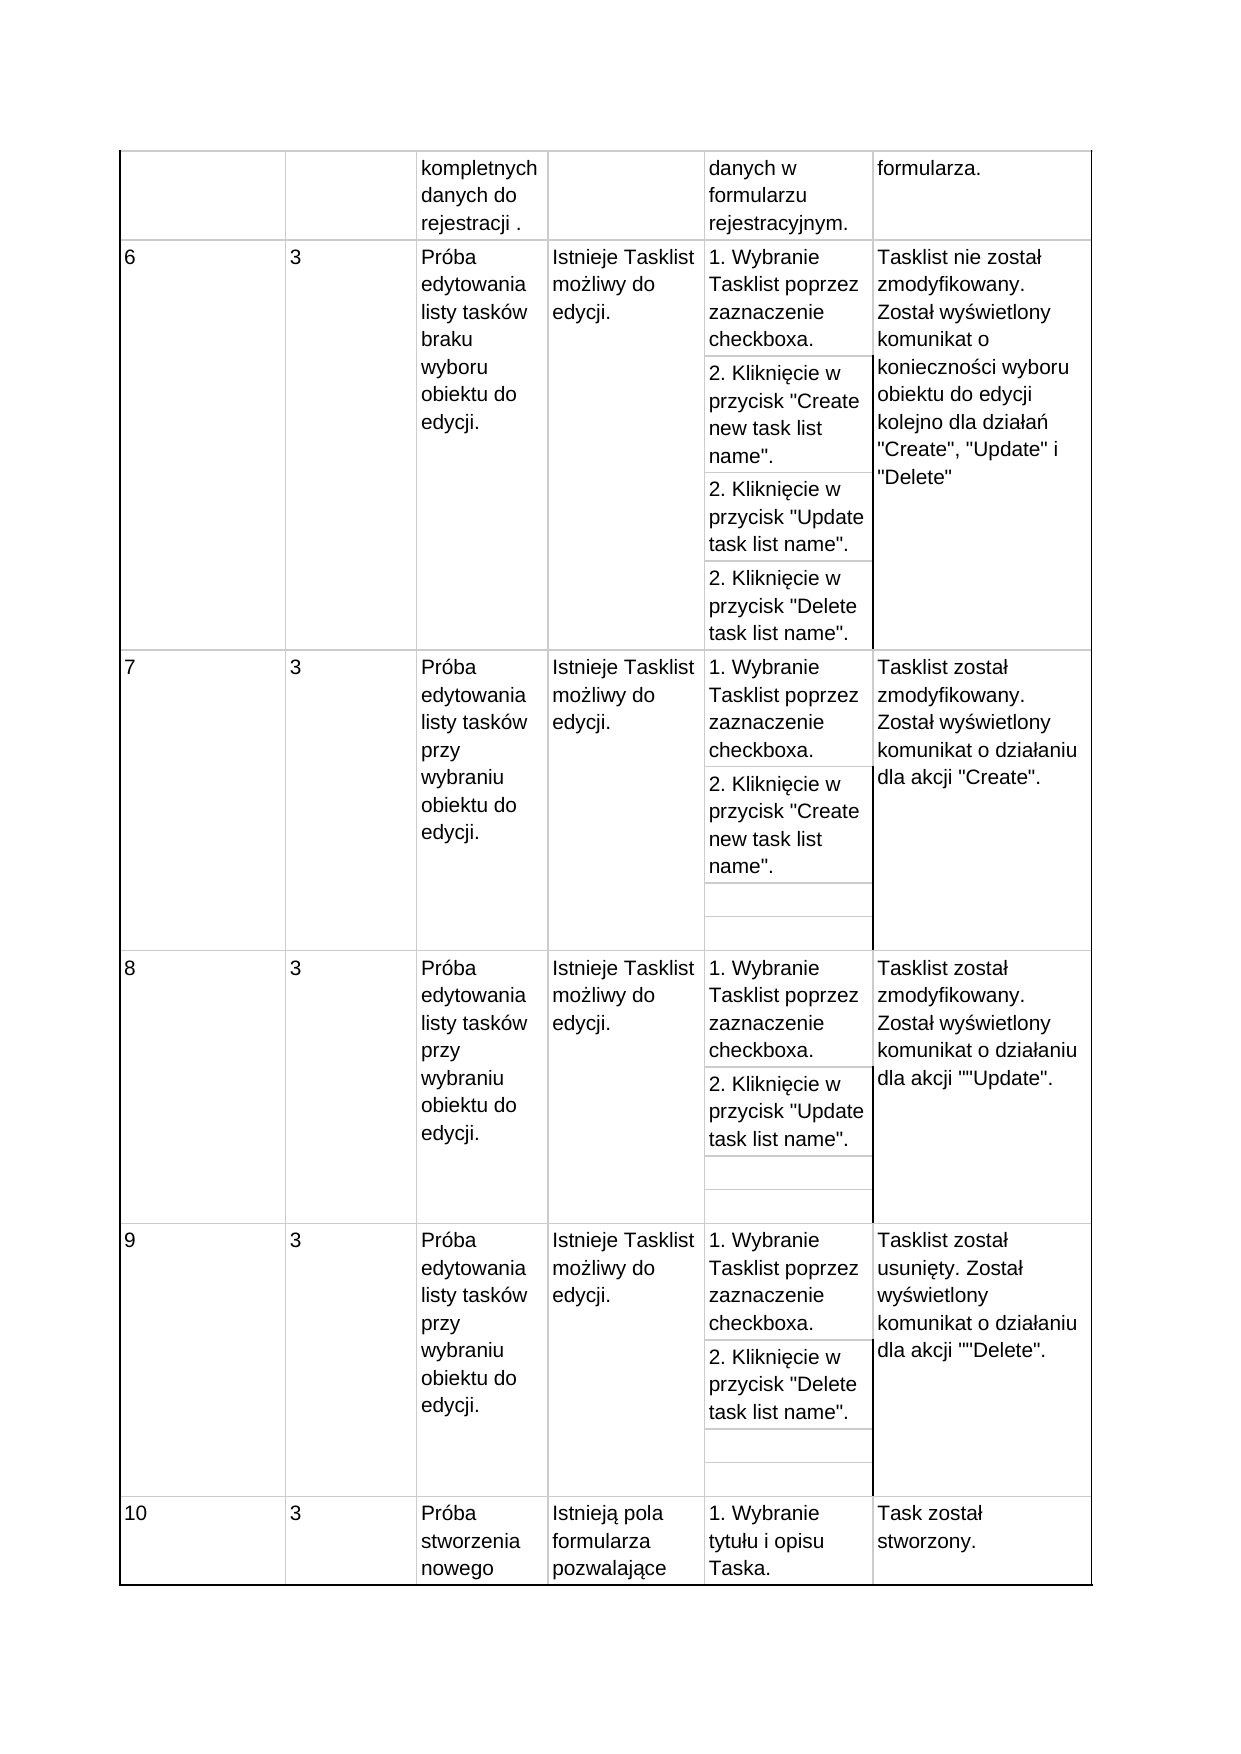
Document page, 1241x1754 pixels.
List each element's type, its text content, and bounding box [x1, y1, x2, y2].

table_cell 2. Kliknięcie w przycisk "Update task list name". [705, 473, 872, 560]
table_cell Tasklist został zmodyfikowany. Został wyświetlony komunikat o działaniu dla akcji "Create". [874, 651, 1091, 950]
table_cell 2. Kliknięcie w przycisk "Create new task list name". [705, 767, 872, 882]
table_cell Tasklist został usunięty. Został wyświetlony komunikat o działaniu dla akcji ""Delete". [874, 1224, 1091, 1496]
table_cell 1. Wybranie tytułu i opisu Taska. [705, 1497, 872, 1584]
table_cell 1. Wybranie Tasklist poprzez zaznaczenie checkboxa. [705, 1224, 872, 1339]
table_cell 2. Kliknięcie w przycisk "Create new task list name". [705, 357, 872, 472]
table_cell 2. Kliknięcie w przycisk "Delete task list name". [705, 1341, 872, 1428]
table_cell Próba edytowania listy tasków przy wybraniu obiektu do edycji. [417, 951, 547, 1223]
table_cell Istnieje Tasklist możliwy do edycji. [549, 651, 704, 950]
table_cell [705, 1157, 872, 1189]
table_cell 3 [286, 241, 416, 649]
table_cell [705, 1463, 872, 1496]
table_cell Tasklist został zmodyfikowany. Został wyświetlony komunikat o działaniu dla akcji ""Update". [874, 951, 1091, 1223]
table_cell Istnieje Tasklist możliwy do edycji. [549, 241, 704, 649]
table_cell [705, 884, 872, 916]
table_cell [705, 1190, 872, 1223]
table_cell Istnieje Tasklist możliwy do edycji. [549, 951, 704, 1223]
table_cell 6 [121, 241, 285, 649]
table_cell Próba stworzenia nowego [417, 1497, 547, 1584]
table_cell 3 [286, 1497, 416, 1584]
table_cell 10 [121, 1497, 285, 1584]
table_cell 2. Kliknięcie w przycisk "Update task list name". [705, 1068, 872, 1155]
table_cell 2. Kliknięcie w przycisk "Delete task list name". [705, 562, 872, 649]
table_cell 3 [286, 651, 416, 950]
table_cell 7 [121, 651, 285, 950]
table_cell Próba edytowania listy tasków przy wybraniu obiektu do edycji. [417, 1224, 547, 1496]
table_cell 8 [121, 951, 285, 1223]
table_cell Próba edytowania listy tasków przy wybraniu obiektu do edycji. [417, 651, 547, 950]
table_cell 1. Wybranie Tasklist poprzez zaznaczenie checkboxa. [705, 241, 872, 355]
table_cell [705, 1430, 872, 1462]
table_cell 3 [286, 951, 416, 1223]
table_cell 3 [286, 1224, 416, 1496]
table_cell Tasklist nie został zmodyfikowany. Został wyświetlony komunikat o konieczności wyboru obiektu do edycji kolejno dla działań "Create", "Update" i "Delete" [874, 241, 1091, 649]
table_cell 9 [121, 1224, 285, 1496]
table_cell 1. Wybranie Tasklist poprzez zaznaczenie checkboxa. [705, 951, 872, 1066]
table_cell danych w formularzu rejestracyjnym. [705, 152, 872, 239]
table_cell Próba edytowania listy tasków braku wyboru obiektu do edycji. [417, 241, 547, 649]
table_cell Istnieje Tasklist możliwy do edycji. [549, 1224, 704, 1496]
table_cell 1. Wybranie Tasklist poprzez zaznaczenie checkboxa. [705, 651, 872, 766]
table_cell Task został stworzony. [874, 1497, 1091, 1584]
table_cell [705, 917, 872, 950]
table_cell Istnieją pola formularza pozwalające [549, 1497, 704, 1584]
